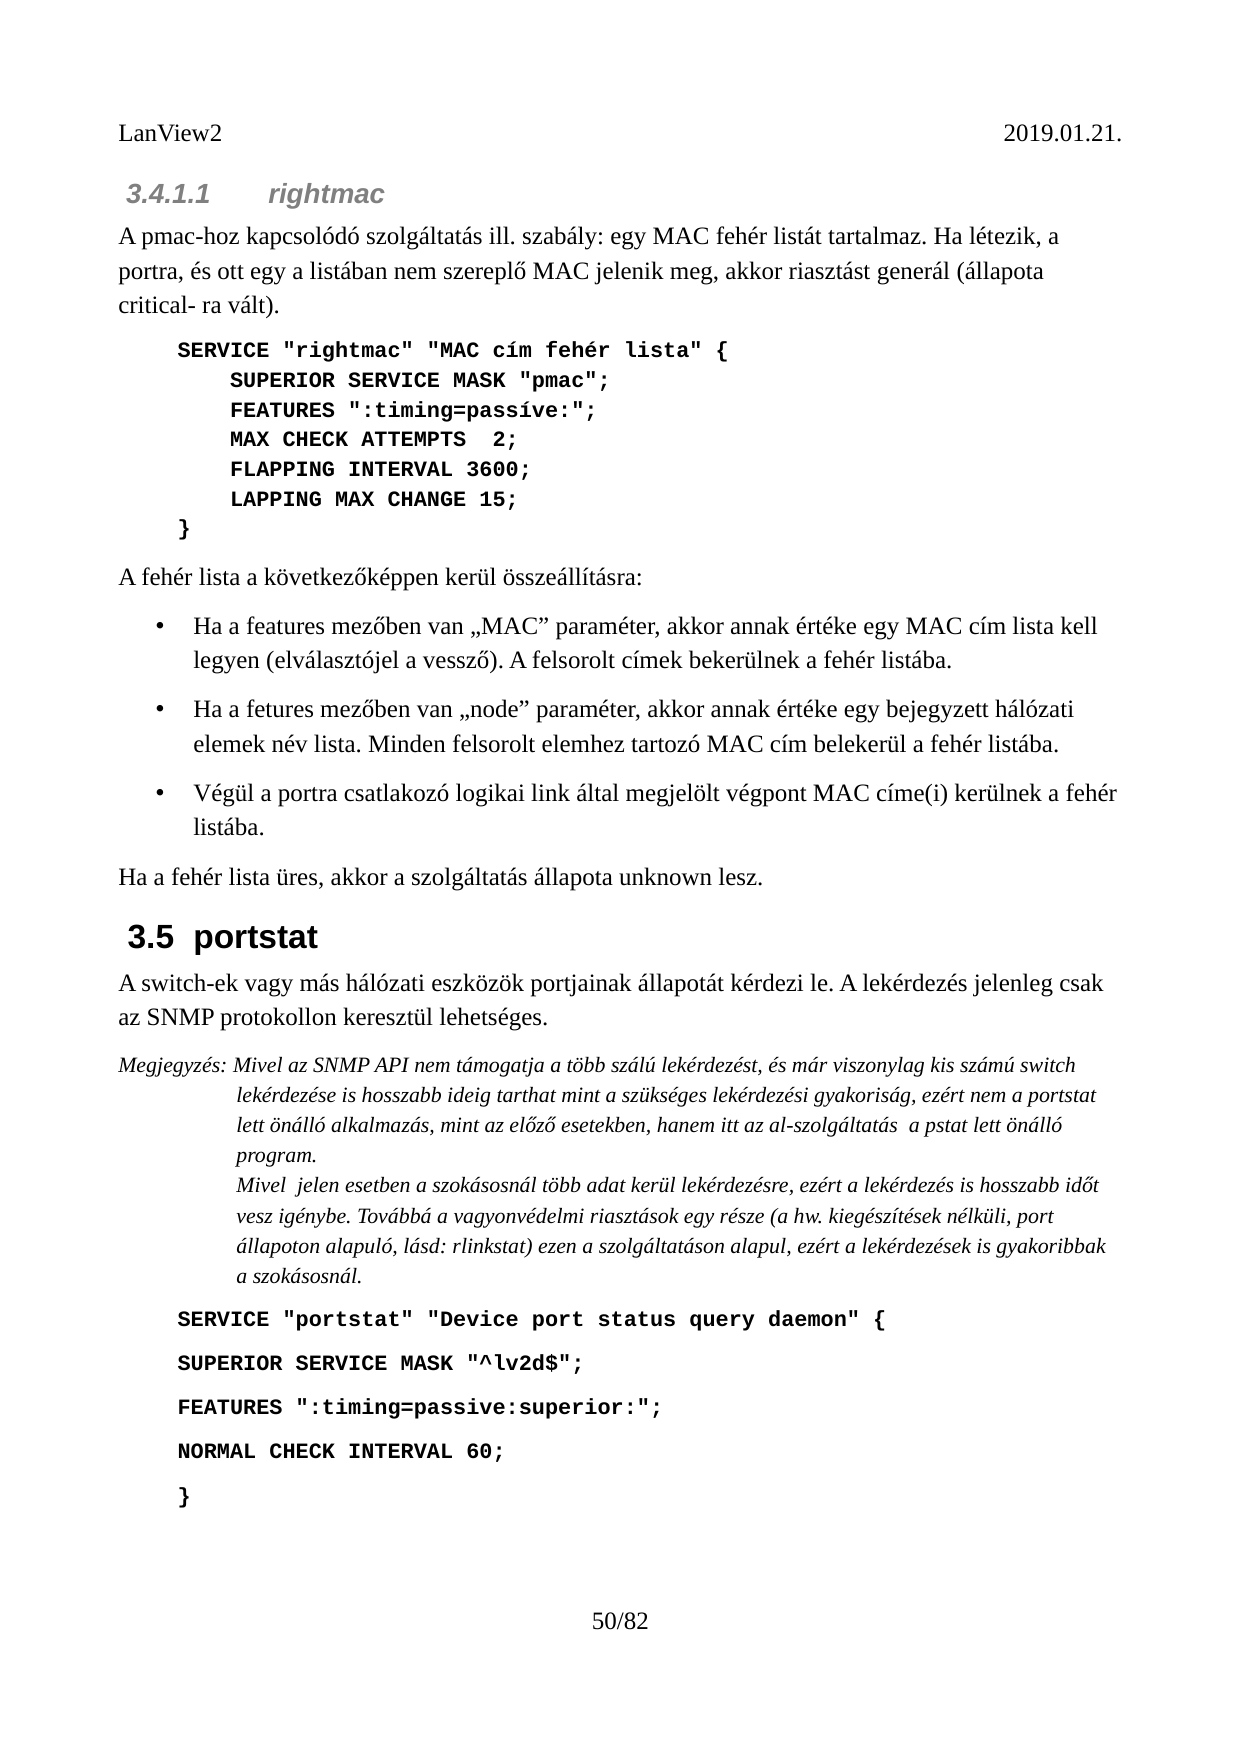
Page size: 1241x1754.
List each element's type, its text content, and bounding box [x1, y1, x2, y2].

text NORMAL CHECK INTERVAL 60; [177, 1441, 1122, 1465]
text Ha a fehér lista üres, akkor a szolgáltatás állapota unknown lesz. [118, 862, 1122, 890]
text A fehér lista a következőképpen kerül összeállításra: [118, 562, 1122, 591]
text Megjegyzés: Mivel az SNMP API nem támogatja a több szálú lekérdezést, és már viszonylag kis számú switch lekérdezése is hosszabb ideig tarthat mint a szükséges lekérdezési gyakoriság, ezért nem a portstat lett önálló alkalmazás, mint az előző esetekben, hanem itt az al-szolgáltatás a pstat lett önálló program. Mivel jelen esetben a szokásosnál több adat kerül lekérdezésre, ezért a lekérdezés is hosszabb időt vesz igénybe. Továbbá a vagyonvédelmi riasztások egy része (a hw. kiegészítések nélküli, port állapoton alapuló, lásd: rlinkstat) ezen a szolgáltatáson alapul, ezért a lekérdezések is gyakoribbak a szokásosnál. [118, 1052, 1122, 1288]
text SUPERIOR SERVICE MASK "^lv2d$"; [177, 1352, 1122, 1377]
list Ha a features mezőben van „MAC” paraméter, akkor annak értéke egy MAC cím lista kell legyen (elválasztójel a vessző). A felsorolt címek bekerülnek a fehér listába. [156, 611, 1122, 674]
text A switch-ek vagy más hálózati eszközök portjainak állapotát kérdezi le. A lekérdezés jelenleg csak az SNMP protokollon keresztül lehetséges. [118, 968, 1122, 1031]
text SERVICE "rightmac" "MAC cím fehér lista" { SUPERIOR SERVICE MASK "pmac"; FEATURES ":timing=passíve:"; MAX CHECK ATTEMPTS 2; FLAPPING INTERVAL 3600; LAPPING MAX CHANGE 15; } [177, 339, 1122, 542]
subtitle rightmac [118, 177, 1122, 209]
subtitle portstat [118, 917, 1122, 956]
list Végül a portra csatlakozó logikai link által megjelölt végpont MAC címe(i) kerülnek a fehér listába. [156, 778, 1122, 841]
list Ha a fetures mezőben van „node” paraméter, akkor annak értéke egy bejegyzett hálózati elemek név lista. Minden felsorolt elemhez tartozó MAC cím belekerül a fehér listába. [156, 694, 1122, 758]
text FEATURES ":timing=passive:superior:"; [177, 1396, 1122, 1421]
text A pmac-hoz kapcsolódó szolgáltatás ill. szabály: egy MAC fehér listát tartalmaz. Ha létezik, a portra, és ott egy a listában nem szereplő MAC jelenik meg, akkor riasztást generál (állapota critical- ra vált). [118, 221, 1122, 319]
text SERVICE "portstat" "Device port status query daemon" { [177, 1308, 1122, 1333]
text } [177, 1485, 1122, 1510]
